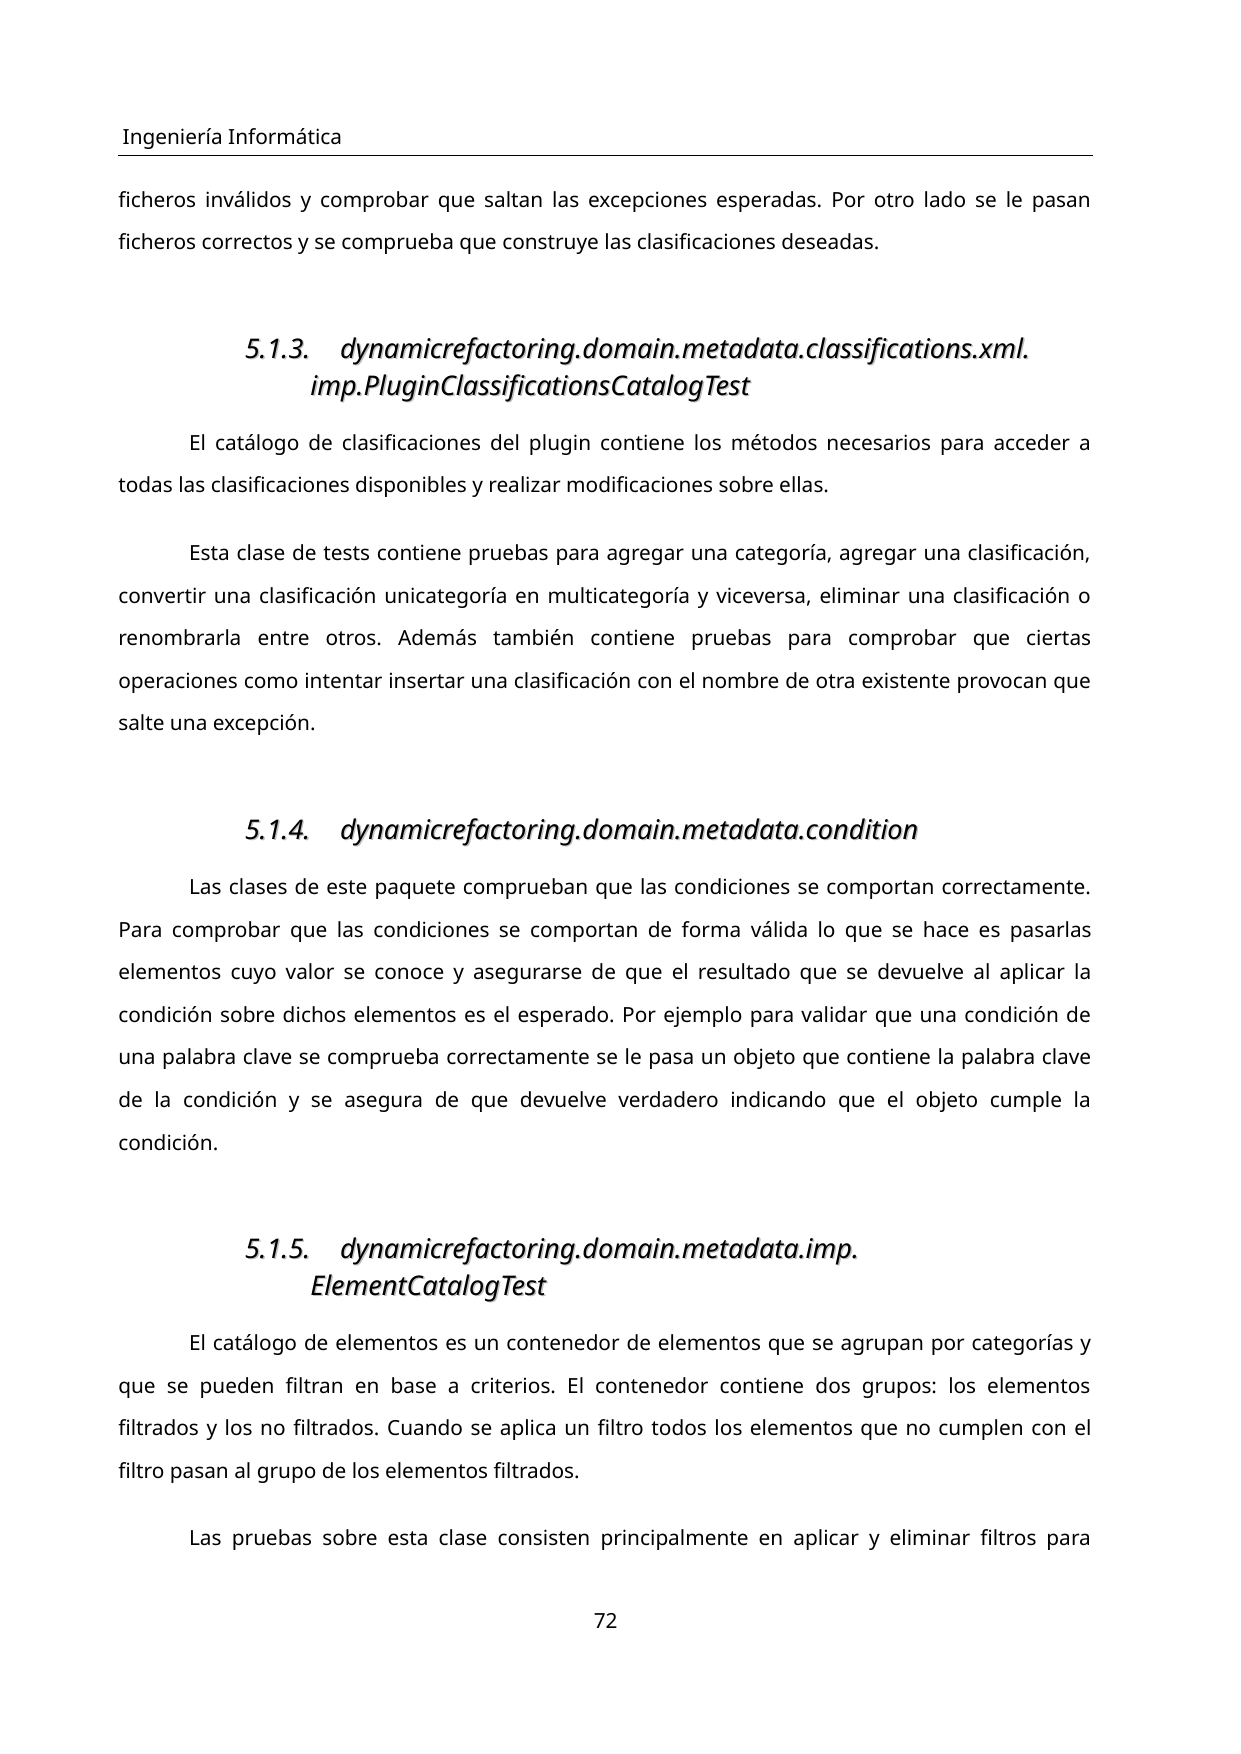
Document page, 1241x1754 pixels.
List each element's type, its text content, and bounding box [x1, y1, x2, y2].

text Las pruebas sobre esta clase consisten principalmente en aplicar y eliminar filtros para [118, 1523, 1093, 1552]
text Esta clase de tests contiene pruebas para agregar una categoría, agregar una clasificación, convertir una clasificación unicategoría en multicategoría y viceversa, eliminar una clasificación o renombrarla entre otros. Además también contiene pruebas para comprobar que ciertas operaciones como intentar insertar una clasificación con el nombre de otra existente provocan que salte una excepción. [118, 538, 1093, 737]
text El catálogo de clasificaciones del plugin contiene los métodos necesarios para acceder a todas las clasificaciones disponibles y realizar modificaciones sobre ellas. [118, 428, 1093, 499]
subtitle dynamicrefactoring.domain.metadata.classifications.xml. imp.PluginClassificationsCatalogTest [310, 329, 1093, 403]
text El catálogo de elementos es un contenedor de elementos que se agrupan por categorías y que se pueden filtran en base a criterios. El contenedor contiene dos grupos: los elementos filtrados y los no filtrados. Cuando se aplica un filtro todos los elementos que no cumplen con el filtro pasan al grupo de los elementos filtrados. [118, 1328, 1093, 1484]
text ficheros inválidos y comprobar que saltan las excepciones esperadas. Por otro lado se le pasan ficheros correctos y se comprueba que construye las clasificaciones deseadas. [118, 185, 1093, 256]
subtitle dynamicrefactoring.domain.metadata.condition [310, 810, 1093, 847]
text Las clases de este paquete comprueban que las condiciones se comportan correctamente. Para comprobar que las condiciones se comportan de forma válida lo que se hace es pasarlas elementos cuyo valor se conoce y asegurarse de que el resultado que se devuelve al aplicar la condición sobre dichos elementos es el esperado. Por ejemplo para validar que una condición de una palabra clave se comprueba correctamente se le pasa un objeto que contiene la palabra clave de la condición y se asegura de que devuelve verdadero indicando que el objeto cumple la condición. [118, 872, 1093, 1156]
subtitle dynamicrefactoring.domain.metadata.imp. ElementCatalogTest [310, 1229, 1093, 1303]
